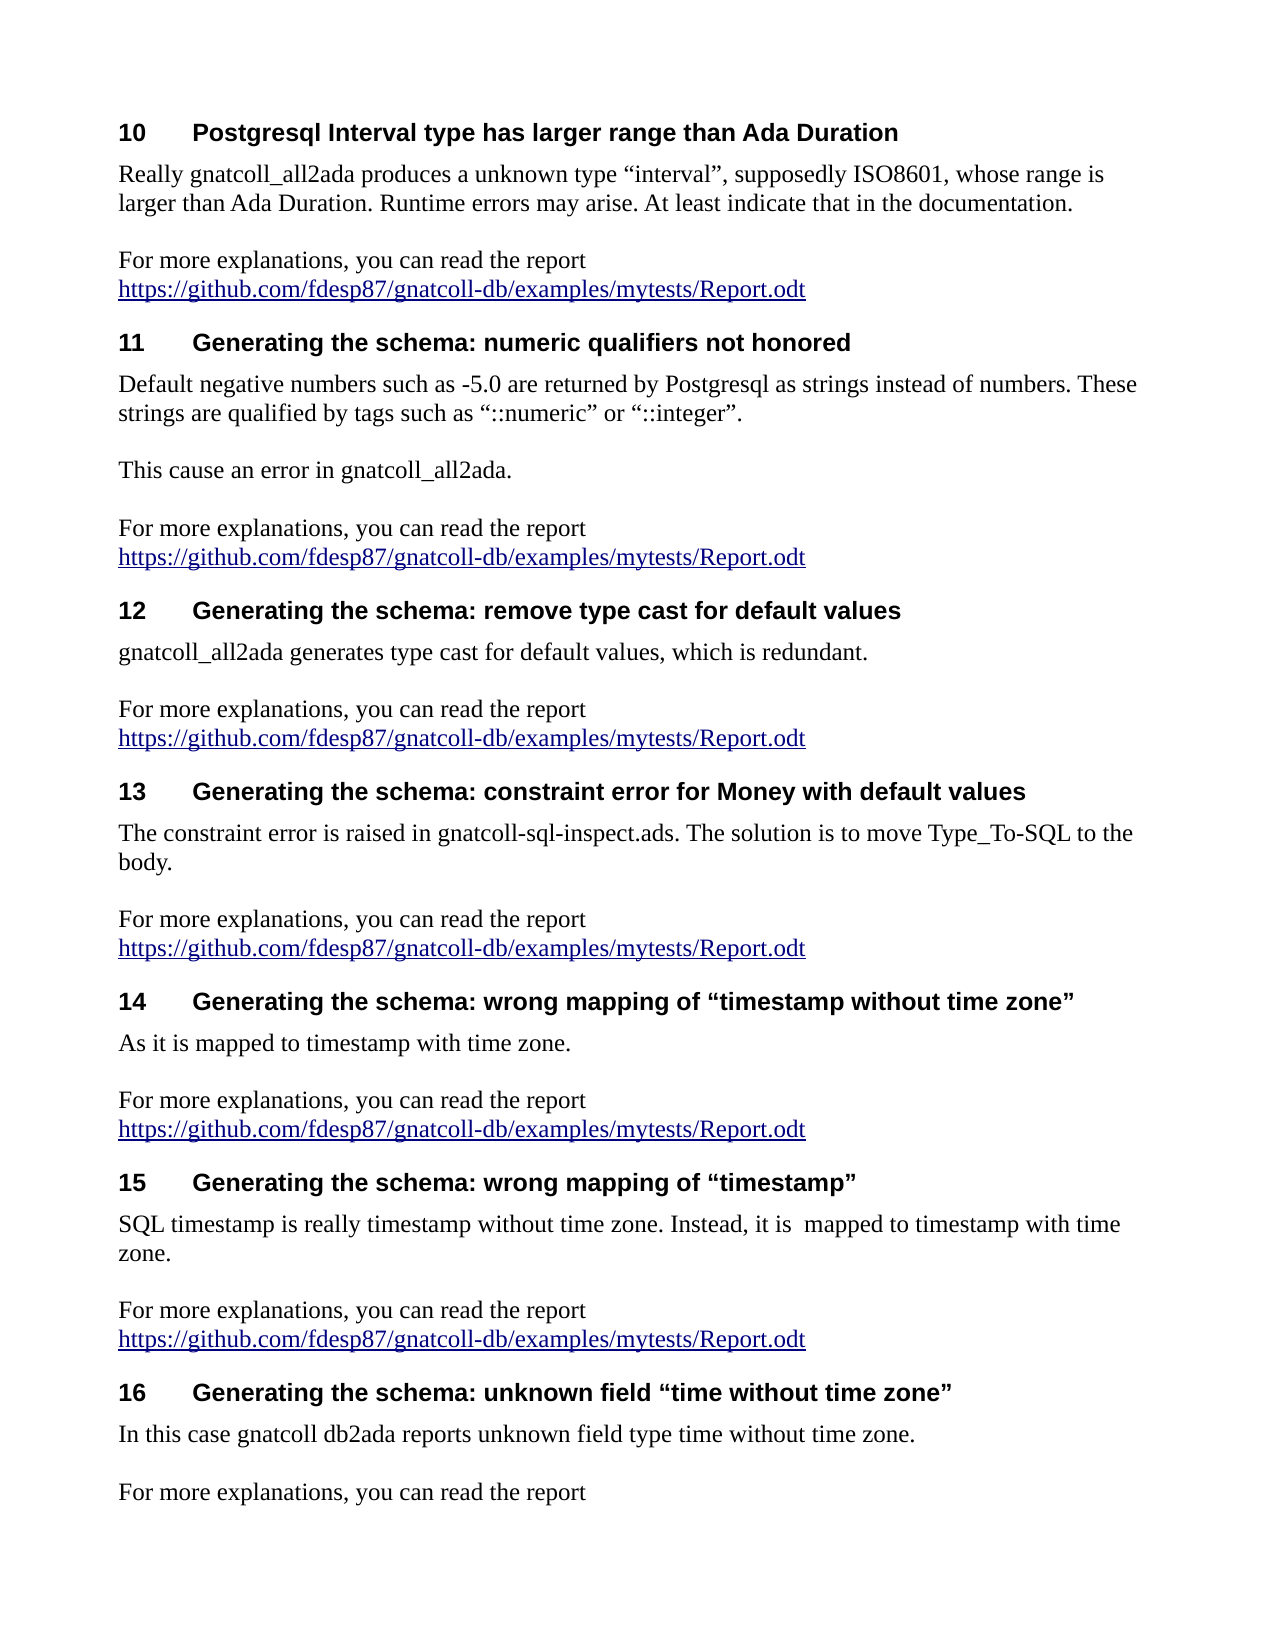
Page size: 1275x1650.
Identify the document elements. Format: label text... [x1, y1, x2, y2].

text https://github.com/fdesp87/gnatcoll-db/examples/mytests/Report.odt [118, 1114, 1157, 1143]
text For more explanations, you can read the report [118, 904, 1157, 933]
text In this case gnatcoll db2ada reports unknown field type time without time zone. [118, 1419, 1157, 1448]
subtitle Generating the schema: remove type cast for default values [118, 596, 1157, 624]
text For more explanations, you can read the report [118, 246, 1157, 274]
text For more explanations, you can read the report [118, 1086, 1157, 1114]
text https://github.com/fdesp87/gnatcoll-db/examples/mytests/Report.odt [118, 723, 1157, 752]
subtitle Postgresql Interval type has larger range than Ada Duration [118, 118, 1157, 147]
subtitle Generating the schema: wrong mapping of “timestamp without time zone” [118, 987, 1157, 1016]
text https://github.com/fdesp87/gnatcoll-db/examples/mytests/Report.odt [118, 274, 1157, 303]
subtitle Generating the schema: wrong mapping of “timestamp” [118, 1168, 1157, 1197]
text For more explanations, you can read the report [118, 1296, 1157, 1324]
text https://github.com/fdesp87/gnatcoll-db/examples/mytests/Report.odt [118, 542, 1157, 571]
text SQL timestamp is really timestamp without time zone. Instead, it is mapped to timestamp with time zone. [118, 1209, 1157, 1267]
text For more explanations, you can read the report [118, 694, 1157, 723]
subtitle Generating the schema: unknown field “time without time zone” [118, 1378, 1157, 1407]
subtitle Generating the schema: constraint error for Money with default values [118, 777, 1157, 806]
text For more explanations, you can read the report [118, 1477, 1157, 1506]
text https://github.com/fdesp87/gnatcoll-db/examples/mytests/Report.odt [118, 933, 1157, 962]
text As it is mapped to timestamp with time zone. [118, 1028, 1157, 1057]
text The constraint error is raised in gnatcoll-sql-inspect.ads. The solution is to move Type_To-SQL to the body. [118, 818, 1157, 876]
text For more explanations, you can read the report [118, 513, 1157, 542]
subtitle Generating the schema: numeric qualifiers not honored [118, 328, 1157, 357]
text This cause an error in gnatcoll_all2ada. [118, 456, 1157, 484]
text Really gnatcoll_all2ada produces a unknown type “interval”, supposedly ISO8601, whose range is larger than Ada Duration. Runtime errors may arise. At least indicate that in the documentation. [118, 159, 1157, 217]
text Default negative numbers such as -5.0 are returned by Postgresql as strings instead of numbers. These strings are qualified by tags such as “::numeric” or “::integer”. [118, 369, 1157, 427]
text https://github.com/fdesp87/gnatcoll-db/examples/mytests/Report.odt [118, 1324, 1157, 1353]
text gnatcoll_all2ada generates type cast for default values, which is redundant. [118, 637, 1157, 666]
